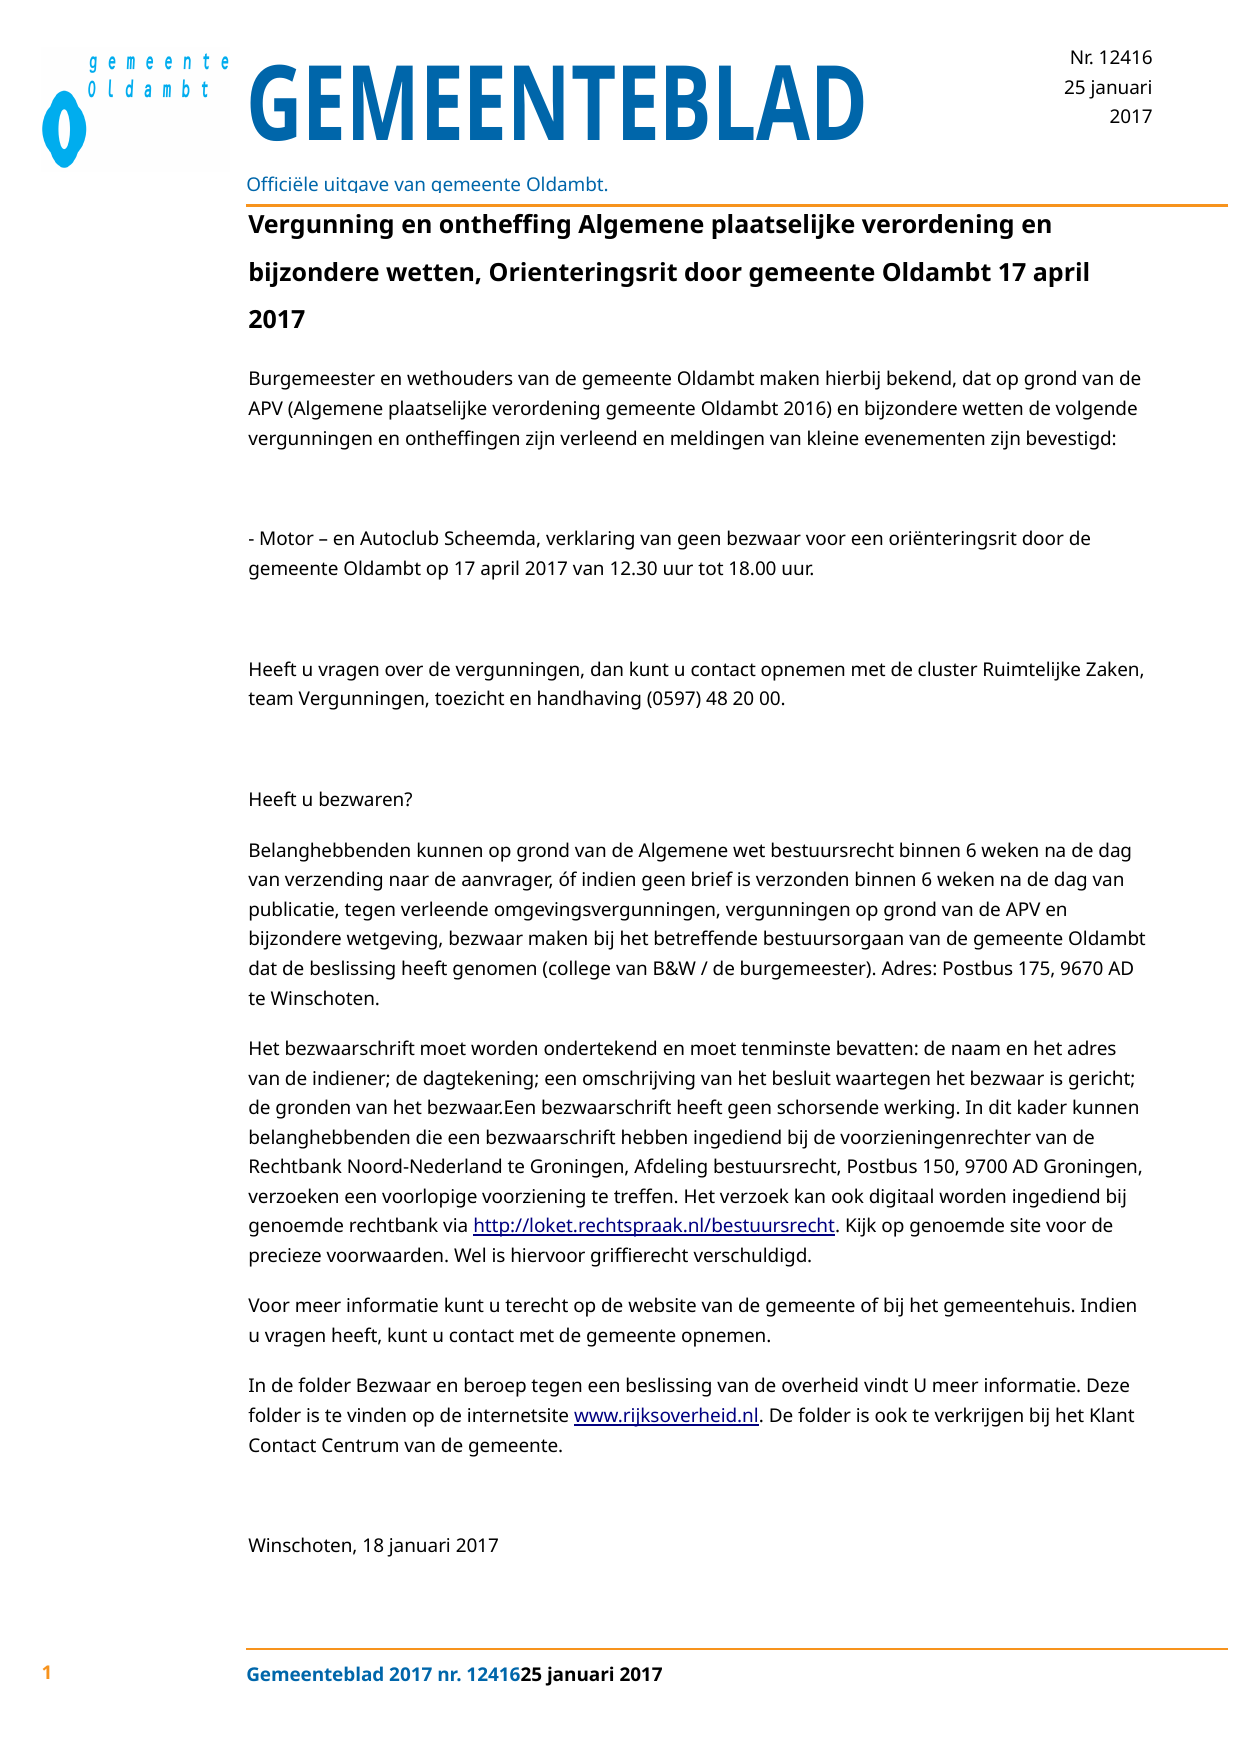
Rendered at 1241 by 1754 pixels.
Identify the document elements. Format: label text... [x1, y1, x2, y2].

text Voor meer informatie kunt u terecht op de website van de gemeente of bij het gemeentehuis. Indien u vragen heeft, kunt u contact met de gemeente opnemen. [248, 1293, 1152, 1348]
text Heeft u bezwaren? [248, 786, 1152, 812]
text Belanghebbenden kunnen op grond van de Algemene wet bestuursrecht binnen 6 weken na de dag van verzending naar de aanvrager, óf indien geen brief is verzonden binnen 6 weken na de dag van publicatie, tegen verleende omgevingsvergunningen, vergunningen op grond van de APV en bijzondere wetgeving, bezwaar maken bij het betreffende bestuursorgaan van de gemeente Oldambt dat de beslissing heeft genomen (college van B&W / de burgemeester). Adres: Postbus 175, 9670 AD te Winschoten. [248, 837, 1152, 1010]
text Heeft u vragen over de vergunningen, dan kunt u contact opnemen met de cluster Ruimtelijke Zaken, team Vergunningen, toezicht en handhaving (0597) 48 20 00. [248, 656, 1152, 711]
text In de folder Bezwaar en beroep tegen een beslissing van de overheid vindt U meer informatie. Deze folder is te vinden op de internetsite www.rijksoverheid.nl. De folder is ook te verkrijgen bij het Klant Contact Centrum van de gemeente. [248, 1373, 1152, 1457]
text Vergunning en ontheffing Algemene plaatselijke verordening en bijzondere wetten, Orienteringsrit door gemeente Oldambt 17 april 2017 [248, 207, 1152, 336]
text Burgemeester en wethouders van de gemeente Oldambt maken hierbij bekend, dat op grond van de APV (Algemene plaatselijke verordening gemeente Oldambt 2016) en bijzondere wetten de volgende vergunningen en ontheffingen zijn verleend en meldingen van kleine evenementen zijn bevestigd: [248, 366, 1152, 450]
text - Motor – en Autoclub Scheemda, verklaring van geen bezwaar voor een oriënteringsrit door de gemeente Oldambt op 17 april 2017 van 12.30 uur tot 18.00 uur. [248, 526, 1152, 581]
text Het bezwaarschrift moet worden ondertekend en moet tenminste bevatten: de naam en het adres van de indiener; de dagtekening; een omschrijving van het besluit waartegen het bezwaar is gericht; de gronden van het bezwaar.Een bezwaarschrift heeft geen schorsende werking. In dit kader kunnen belanghebbenden die een bezwaarschrift hebben ingediend bij de voorzieningenrechter van de Rechtbank Noord-Nederland te Groningen, Afdeling bestuursrecht, Postbus 150, 9700 AD Groningen, verzoeken een voorlopige voorziening te treffen. Het verzoek kan ook digitaal worden ingediend bij genoemde rechtbank via http://loket.rechtspraak.nl/bestuursrecht. Kijk op genoemde site voor de precieze voorwaarden. Wel is hiervoor griffierecht verschuldigd. [248, 1035, 1152, 1268]
text Winschoten, 18 januari 2017 [248, 1533, 1152, 1558]
picture [41, 47, 231, 172]
